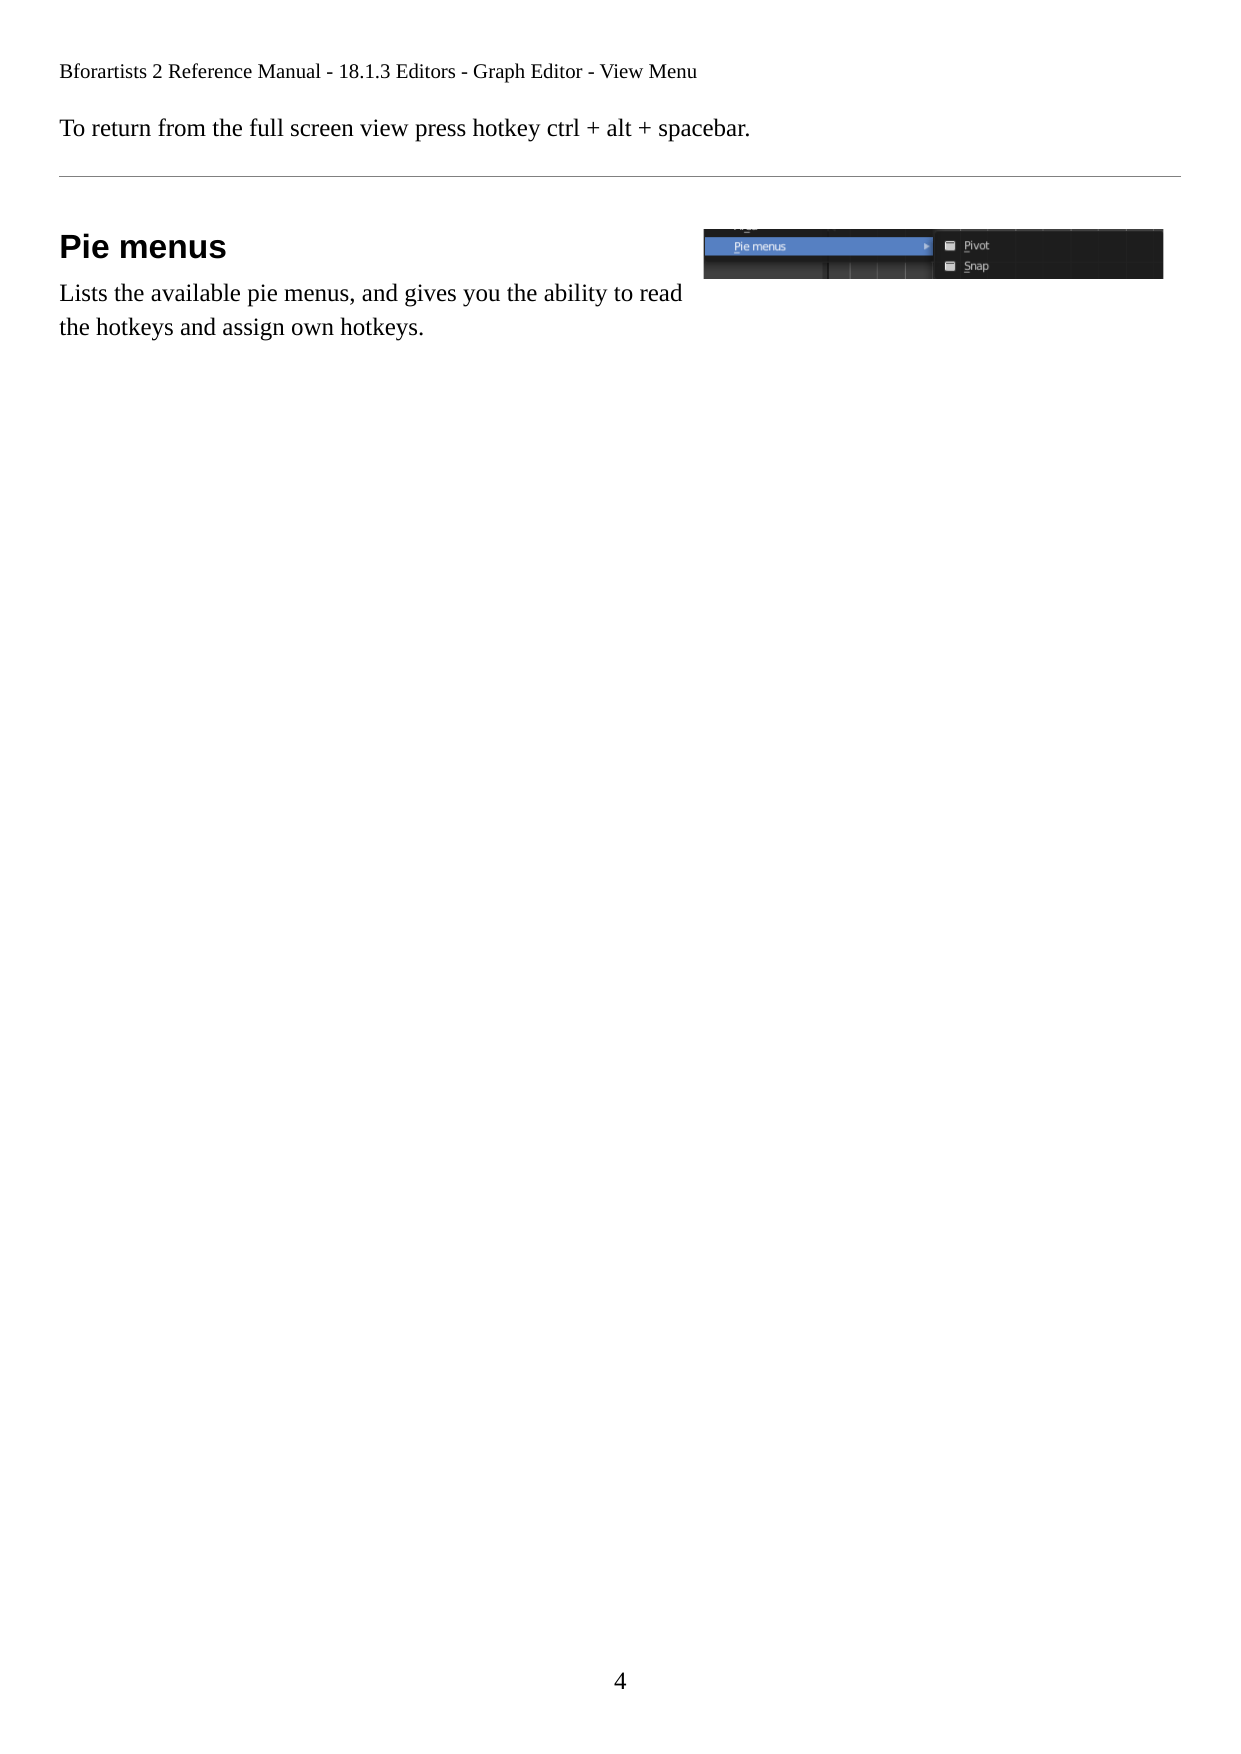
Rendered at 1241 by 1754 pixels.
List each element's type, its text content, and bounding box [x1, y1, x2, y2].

text To return from the full screen view press hotkey ctrl + alt + spacebar. [59, 113, 1181, 141]
picture [703, 229, 1164, 279]
text Lists the available pie menus, and gives you the ability to read the hotkeys and assign own hotkeys. [59, 278, 1181, 341]
subtitle Pie menus [59, 227, 1181, 265]
